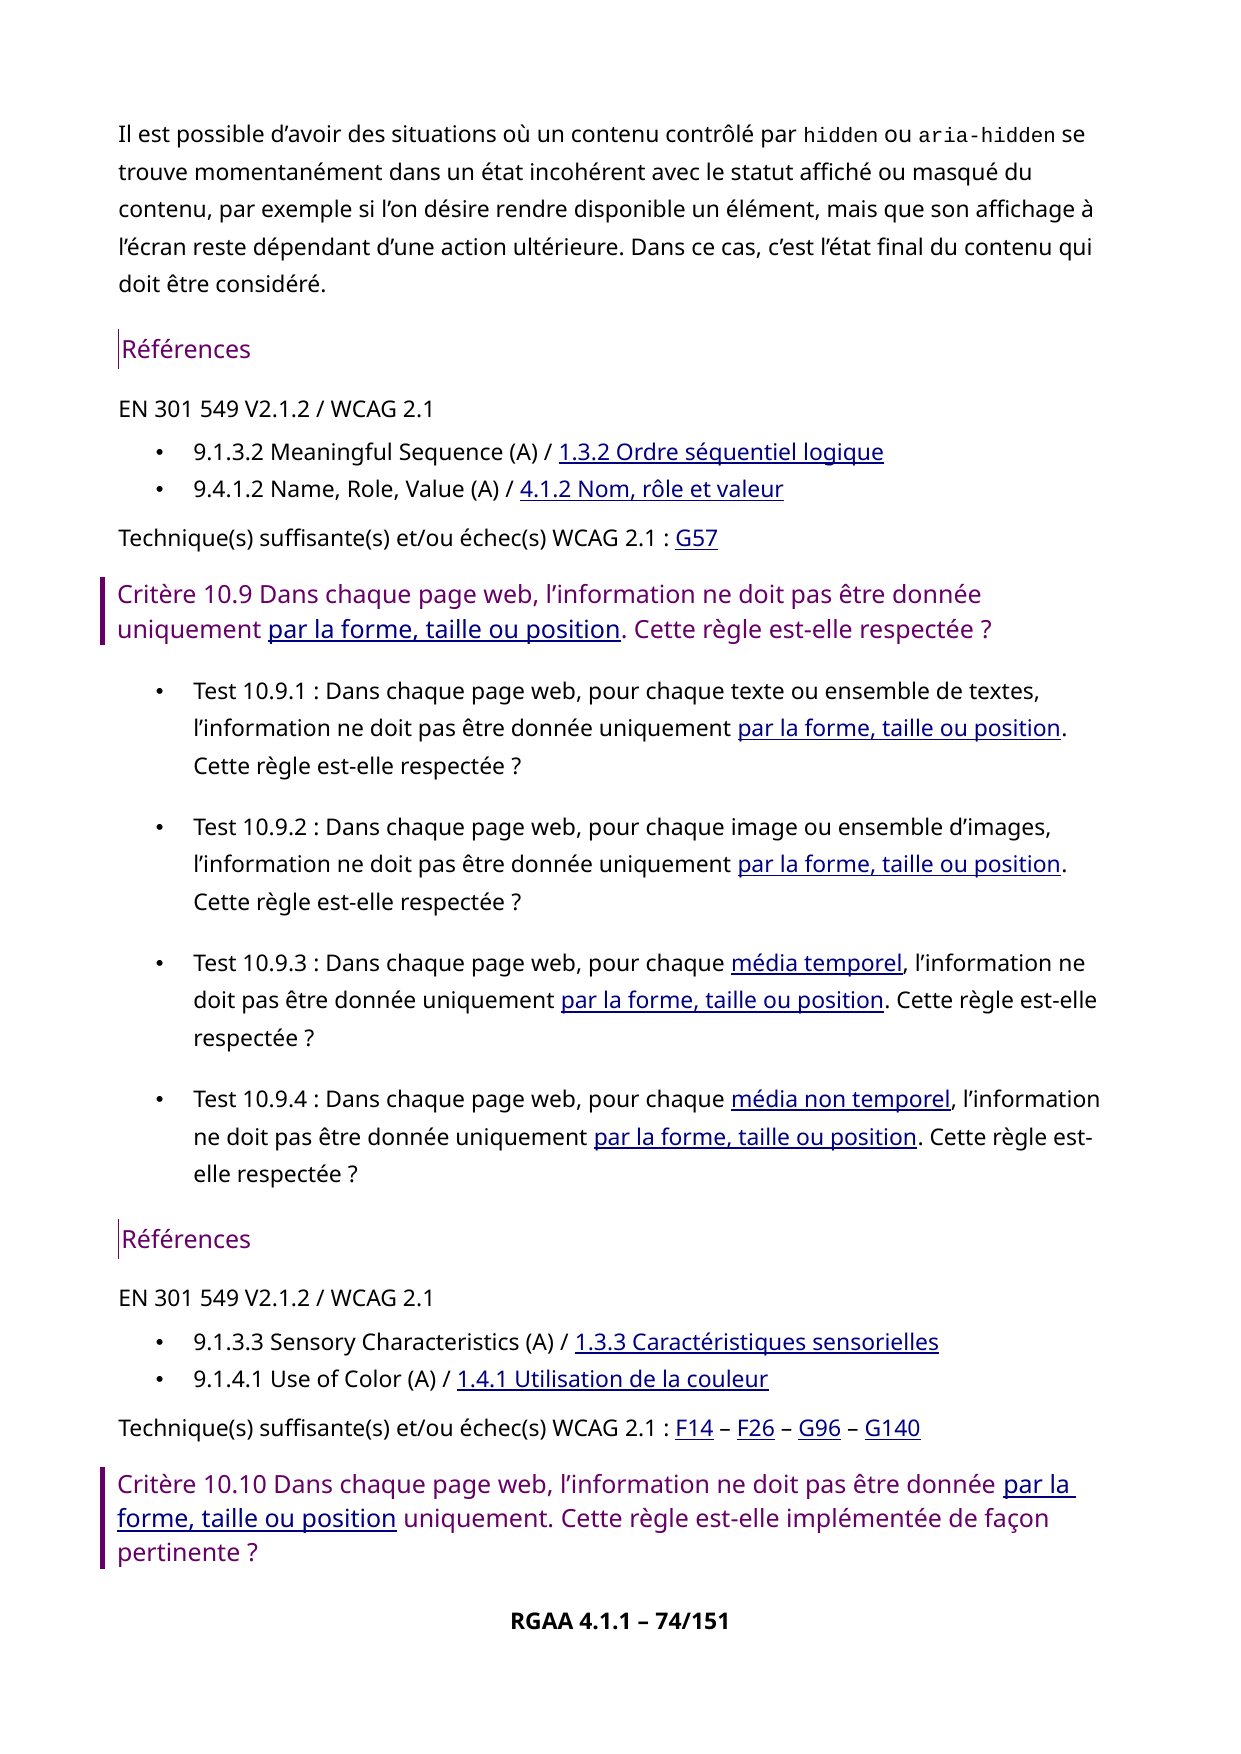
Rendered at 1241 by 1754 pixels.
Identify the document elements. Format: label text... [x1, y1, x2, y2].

subtitle Critère 10.9 Dans chaque page web, l’information ne doit pas être donnée uniquement par la forme, taille ou position. Cette règle est-elle respectée ? [105, 577, 1122, 645]
text EN 301 549 V2.1.2 / WCAG 2.1 [118, 1282, 1122, 1314]
text Technique(s) suffisante(s) et/ou échec(s) WCAG 2.1 : F14 – F26 – G96 – G140 [118, 1412, 1122, 1443]
list 9.1.3.2 Meaningful Sequence (A) / 1.3.2 Ordre séquentiel logique [156, 436, 1122, 467]
text Technique(s) suffisante(s) et/ou échec(s) WCAG 2.1 : G57 [118, 522, 1122, 554]
list Test 10.9.4 : Dans chaque page web, pour chaque média non temporel, l’information ne doit pas être donnée uniquement par la forme, taille ou position. Cette règle est-elle respectée ? [156, 1083, 1122, 1189]
text EN 301 549 V2.1.2 / WCAG 2.1 [118, 393, 1122, 424]
list 9.4.1.2 Name, Role, Value (A) / 4.1.2 Nom, rôle et valeur [156, 473, 1122, 504]
subtitle Références [119, 329, 1122, 369]
list 9.1.4.1 Use of Color (A) / 1.4.1 Utilisation de la couleur [156, 1363, 1122, 1394]
text Il est possible d’avoir des situations où un contenu contrôlé par hidden ou aria-hidden se trouve momentanément dans un état incohérent avec le statut affiché ou masqué du contenu, par exemple si l’on désire rendre disponible un élément, mais que son affichage à l’écran reste dépendant d’une action ultérieure. Dans ce cas, c’est l’état final du contenu qui doit être considéré. [118, 118, 1122, 299]
subtitle Références [119, 1219, 1122, 1259]
list Test 10.9.1 : Dans chaque page web, pour chaque texte ou ensemble de textes, l’information ne doit pas être donnée uniquement par la forme, taille ou position. Cette règle est-elle respectée ? [156, 675, 1122, 781]
subtitle Critère 10.10 Dans chaque page web, l’information ne doit pas être donnée par la forme, taille ou position uniquement. Cette règle est-elle implémentée de façon pertinente ? [105, 1467, 1122, 1569]
list Test 10.9.3 : Dans chaque page web, pour chaque média temporel, l’information ne doit pas être donnée uniquement par la forme, taille ou position. Cette règle est-elle respectée ? [156, 947, 1122, 1053]
list Test 10.9.2 : Dans chaque page web, pour chaque image ou ensemble d’images, l’information ne doit pas être donnée uniquement par la forme, taille ou position. Cette règle est-elle respectée ? [156, 811, 1122, 917]
list 9.1.3.3 Sensory Characteristics (A) / 1.3.3 Caractéristiques sensorielles [156, 1325, 1122, 1357]
